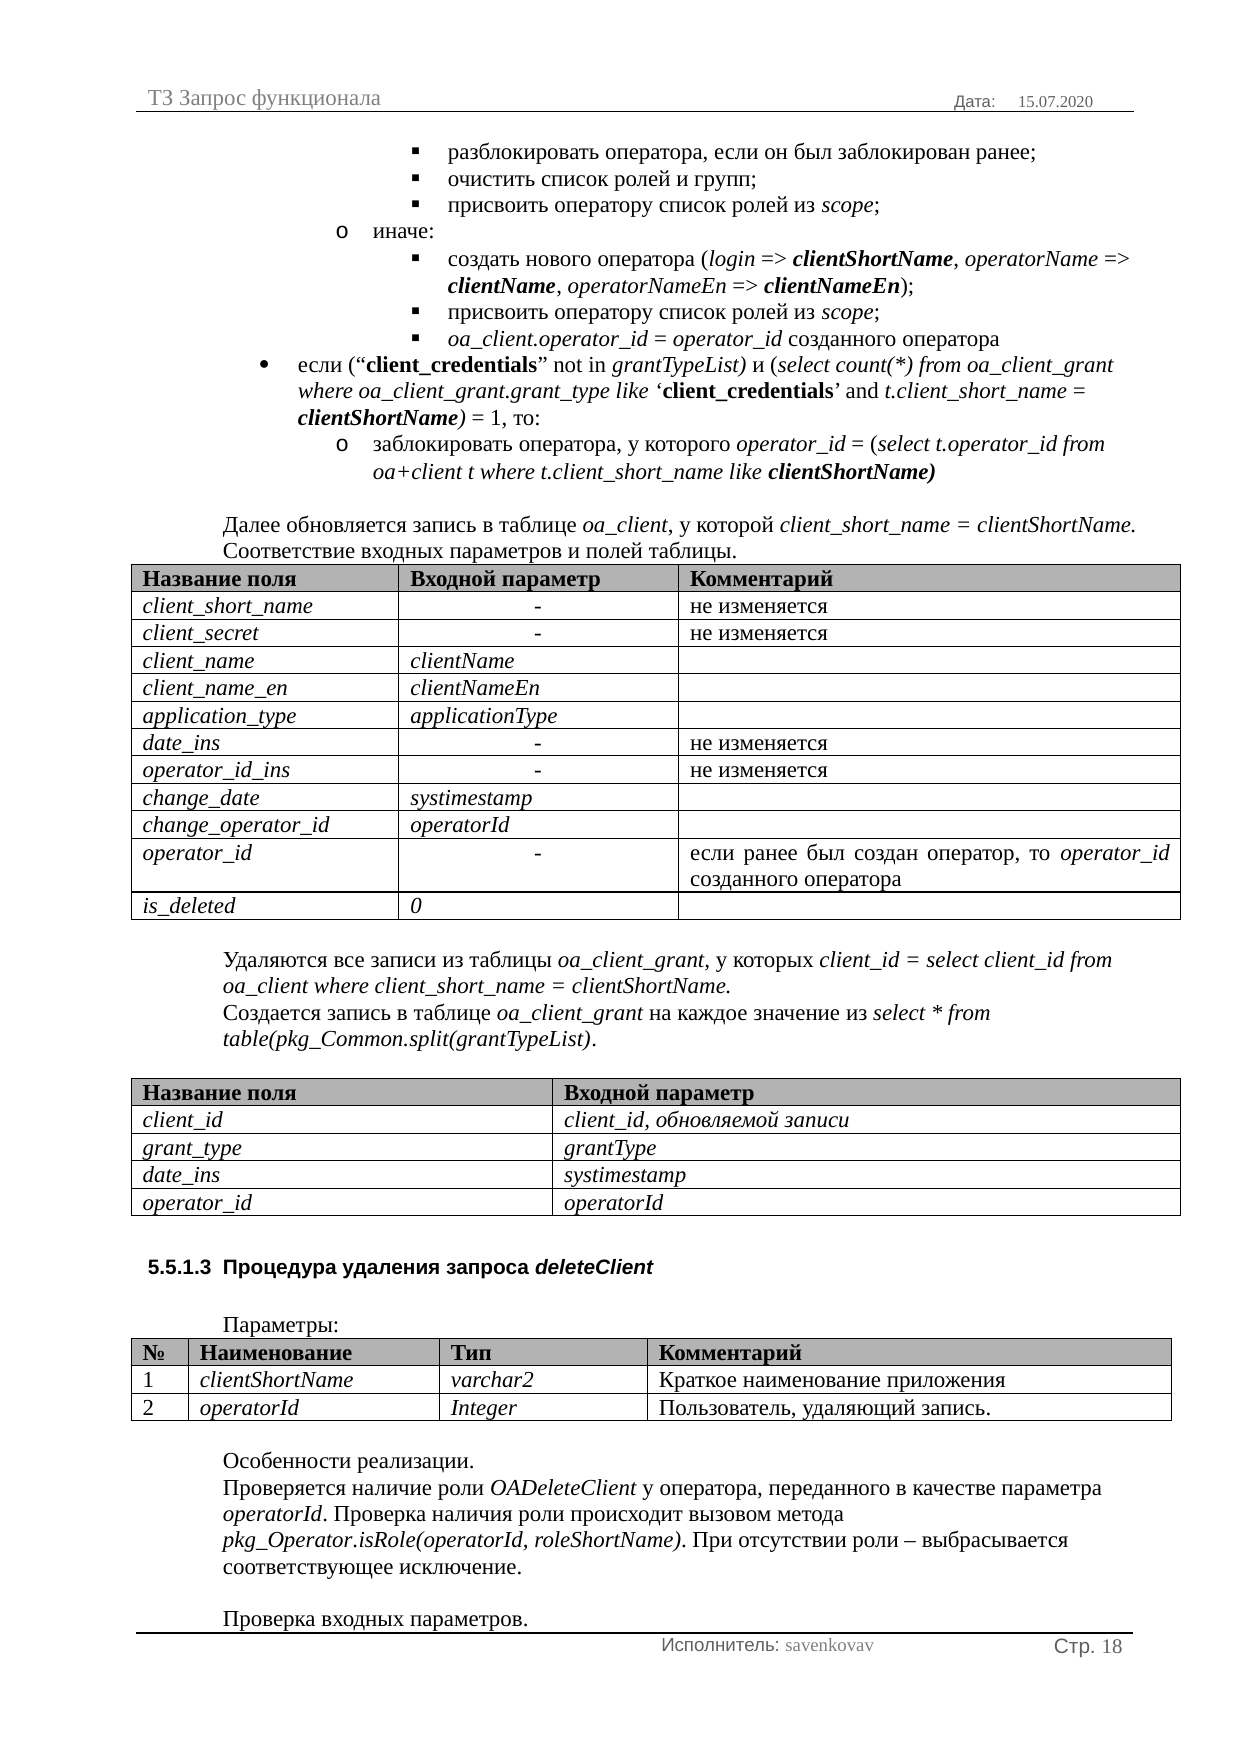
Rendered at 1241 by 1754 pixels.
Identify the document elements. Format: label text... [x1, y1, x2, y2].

table_cell client_secret [132, 620, 398, 646]
table_cell [679, 811, 1180, 838]
list присвоить оператору список ролей из scope; [410, 298, 1152, 324]
list если (“client_credentials” not in grantTypeList) и (select count(*) from oa_client_grant where oa_client_grant.grant_type like ‘client_credentials’ and t.client_short_name = clientShortName) = 1, то: [260, 351, 1152, 430]
table_cell clientNameEn [399, 674, 678, 701]
table_cell если ранее был создан оператор, то operator_id созданного оператора [679, 839, 1180, 891]
text Параметры: [223, 1311, 1152, 1338]
table_header Тип [440, 1339, 647, 1365]
table_cell [679, 784, 1180, 810]
table_cell operatorId [189, 1394, 439, 1420]
table_cell operatorId [553, 1189, 1180, 1215]
table_cell operator_id_ins [132, 756, 398, 783]
table_cell 1 [132, 1366, 188, 1392]
list разблокировать оператора, если он был заблокирован ранее; [410, 138, 1152, 164]
table_cell systimestamp [553, 1161, 1180, 1187]
table_header Название поля [132, 1079, 552, 1105]
table_cell Краткое наименование приложения [648, 1366, 1171, 1392]
text Особенности реализации. [223, 1447, 1152, 1474]
table_header Наименование [189, 1339, 439, 1365]
text Удаляются все записи из таблицы oa_client_grant, у которых client_id = select client_id from oa_client where client_short_name = clientShortName. [223, 946, 1152, 999]
table_cell operator_id [132, 1189, 552, 1215]
table_cell - [399, 620, 678, 646]
list oa_client.operator_id = operator_id созданного оператора [410, 324, 1152, 351]
subtitle Процедура удаления запроса deleteClient [148, 1255, 1152, 1279]
table_cell change_date [132, 784, 398, 810]
table_cell operatorId [399, 811, 678, 838]
table_cell client_id, обновляемой записи [553, 1106, 1180, 1133]
table_cell clientName [399, 647, 678, 673]
table_cell applicationType [399, 702, 678, 728]
list очистить список ролей и групп; [410, 164, 1152, 191]
text Проверка входных параметров. [223, 1605, 1152, 1632]
table_cell Пользователь, удаляющий запись. [648, 1394, 1171, 1420]
table_header Комментарий [679, 565, 1180, 591]
text Соответствие входных параметров и полей таблицы. [223, 537, 1152, 564]
table_cell не изменяется [679, 620, 1180, 646]
table_header Входной параметр [553, 1079, 1180, 1105]
table_cell [679, 702, 1180, 728]
table_cell client_short_name [132, 592, 398, 618]
table_cell application_type [132, 702, 398, 728]
table_cell [679, 647, 1180, 673]
table_cell systimestamp [399, 784, 678, 810]
table_cell varchar2 [440, 1366, 647, 1392]
text Создается запись в таблице oa_client_grant на каждое значение из select * from table(pkg_Common.split(grantTypeList). [223, 999, 1152, 1052]
list присвоить оператору список ролей из scope; [410, 191, 1152, 217]
table_cell date_ins [132, 729, 398, 755]
table_cell client_name [132, 647, 398, 673]
table_cell Integer [440, 1394, 647, 1420]
table_cell 0 [399, 893, 678, 919]
text Далее обновляется запись в таблице oa_client, у которой client_short_name = clientShortName. [223, 511, 1152, 537]
table_cell 2 [132, 1394, 188, 1420]
list создать нового оператора (login => clientShortName, operatorName => clientName, operatorNameEn => clientNameEn); [410, 246, 1152, 298]
table_cell не изменяется [679, 729, 1180, 755]
table_cell client_id [132, 1106, 552, 1133]
text Проверяется наличие роли OADeleteClient у оператора, переданного в качестве параметра operatorId. Проверка наличия роли происходит вызовом метода pkg_Operator.isRole(operatorId, roleShortName). При отсутствии роли – выбрасывается соответствующее исключение. [223, 1474, 1152, 1579]
table_header Комментарий [648, 1339, 1171, 1365]
list иначе: [335, 217, 1152, 246]
table_cell clientShortName [189, 1366, 439, 1392]
table_cell - [399, 756, 678, 783]
table_cell grant_type [132, 1134, 552, 1160]
table_cell change_operator_id [132, 811, 398, 838]
table_cell [679, 674, 1180, 701]
table_cell operator_id [132, 839, 398, 891]
table_header Входной параметр [399, 565, 678, 591]
table_cell - [399, 729, 678, 755]
list заблокировать оператора, у которого operator_id = (select t.operator_id from oa+client t where t.client_short_name like clientShortName) [335, 430, 1152, 484]
table_cell не изменяется [679, 756, 1180, 783]
table_cell не изменяется [679, 592, 1180, 618]
table_header № [132, 1339, 188, 1365]
table_cell date_ins [132, 1161, 552, 1187]
table_cell client_name_en [132, 674, 398, 701]
table_cell grantType [553, 1134, 1180, 1160]
table_cell [679, 893, 1180, 919]
table_cell is_deleted [132, 893, 398, 919]
table_header Название поля [132, 565, 398, 591]
table_cell - [399, 592, 678, 618]
table_cell - [399, 839, 678, 891]
